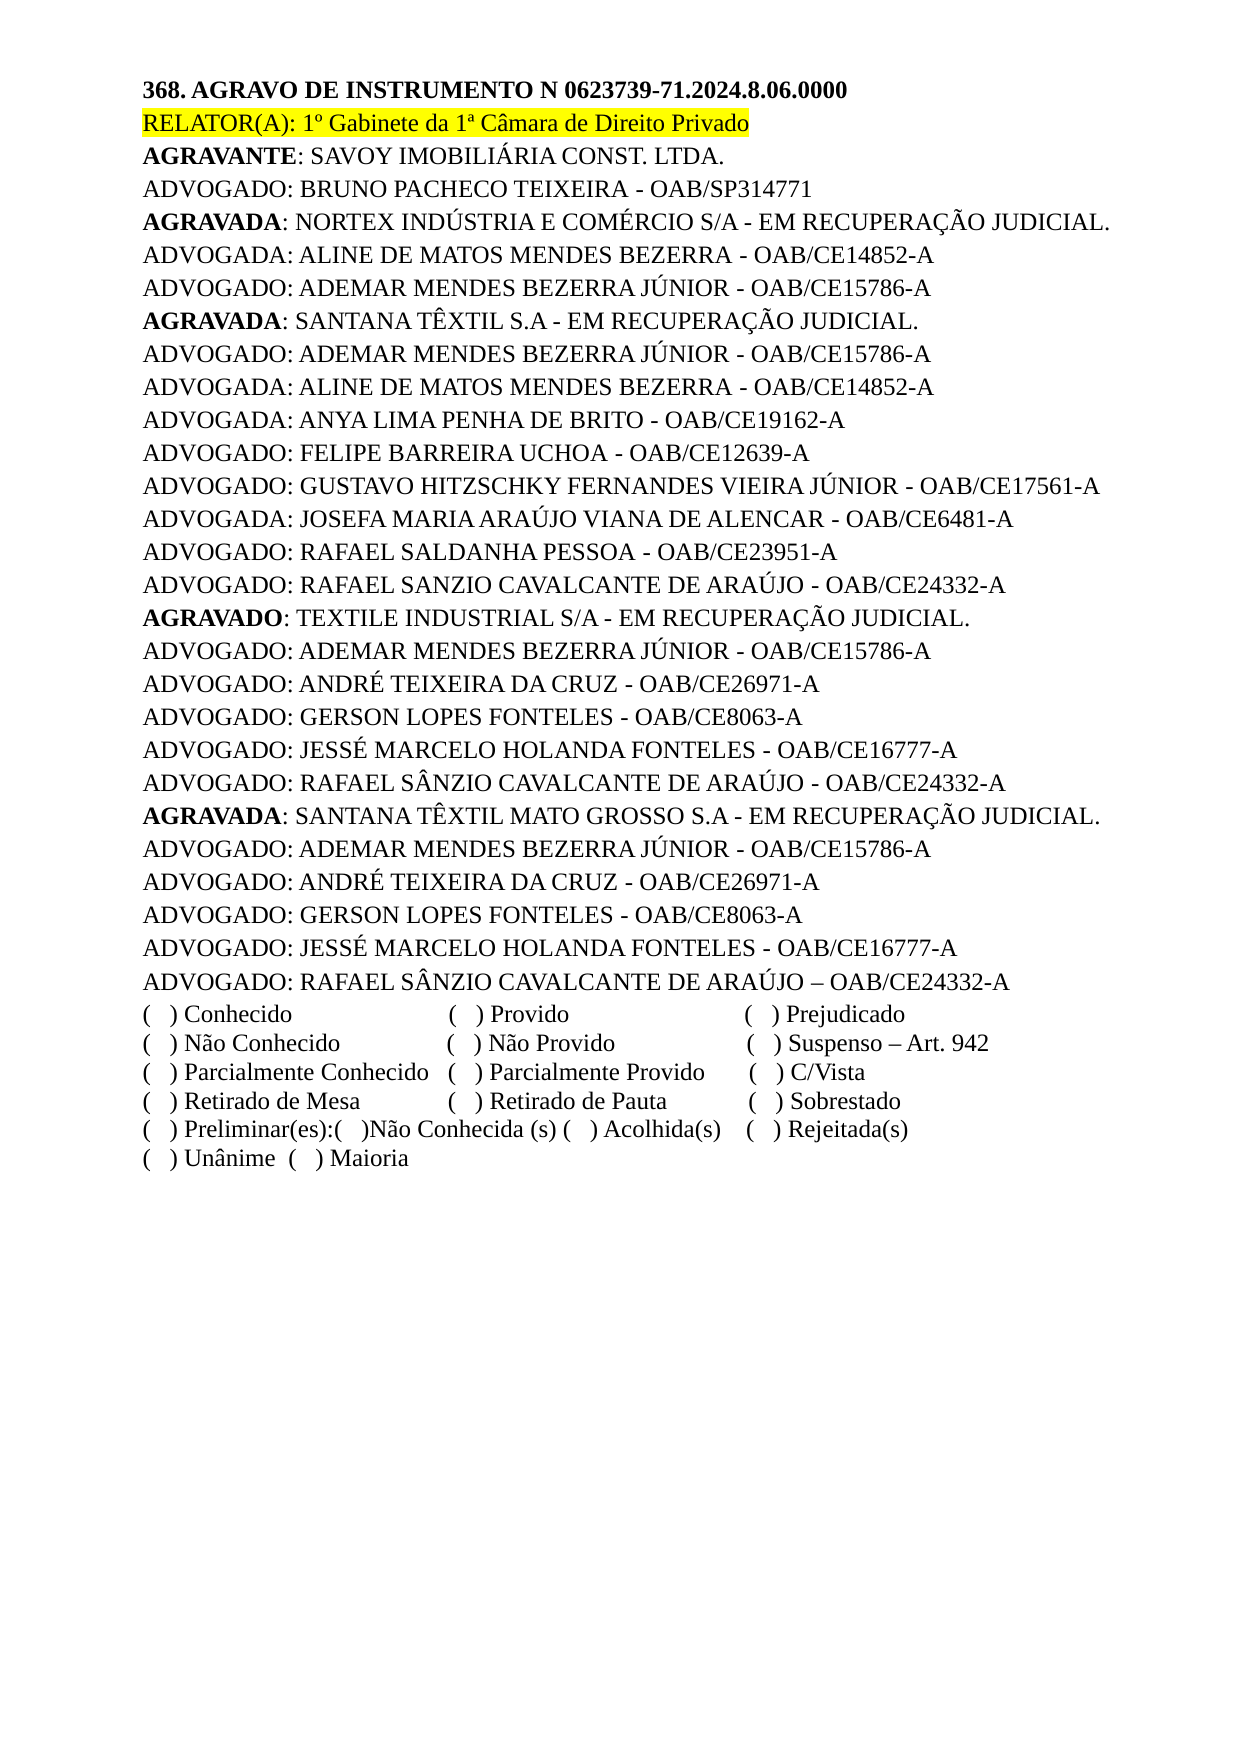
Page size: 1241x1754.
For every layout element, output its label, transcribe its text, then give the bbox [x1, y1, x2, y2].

text 368. AGRAVO DE INSTRUMENTO N 0623739-71.2024.8.06.0000 RELATOR(A): 1º Gabinete da 1ª Câmara de Direito Privado AGRAVANTE: SAVOY IMOBILIÁRIA CONST. LTDA. ADVOGADO: BRUNO PACHECO TEIXEIRA - OAB/SP314771 AGRAVADA: NORTEX INDÚSTRIA E COMÉRCIO S/A - EM RECUPERAÇÃO JUDICIAL. ADVOGADA: ALINE DE MATOS MENDES BEZERRA - OAB/CE14852-A ADVOGADO: ADEMAR MENDES BEZERRA JÚNIOR - OAB/CE15786-A AGRAVADA: SANTANA TÊXTIL S.A - EM RECUPERAÇÃO JUDICIAL. ADVOGADO: ADEMAR MENDES BEZERRA JÚNIOR - OAB/CE15786-A ADVOGADA: ALINE DE MATOS MENDES BEZERRA - OAB/CE14852-A ADVOGADA: ANYA LIMA PENHA DE BRITO - OAB/CE19162-A ADVOGADO: FELIPE BARREIRA UCHOA - OAB/CE12639-A ADVOGADO: GUSTAVO HITZSCHKY FERNANDES VIEIRA JÚNIOR - OAB/CE17561-A ADVOGADA: JOSEFA MARIA ARAÚJO VIANA DE ALENCAR - OAB/CE6481-A ADVOGADO: RAFAEL SALDANHA PESSOA - OAB/CE23951-A ADVOGADO: RAFAEL SANZIO CAVALCANTE DE ARAÚJO - OAB/CE24332-A AGRAVADO: TEXTILE INDUSTRIAL S/A - EM RECUPERAÇÃO JUDICIAL. ADVOGADO: ADEMAR MENDES BEZERRA JÚNIOR - OAB/CE15786-A ADVOGADO: ANDRÉ TEIXEIRA DA CRUZ - OAB/CE26971-A ADVOGADO: GERSON LOPES FONTELES - OAB/CE8063-A ADVOGADO: JESSÉ MARCELO HOLANDA FONTELES - OAB/CE16777-A ADVOGADO: RAFAEL SÂNZIO CAVALCANTE DE ARAÚJO - OAB/CE24332-A AGRAVADA: SANTANA TÊXTIL MATO GROSSO S.A - EM RECUPERAÇÃO JUDICIAL. ADVOGADO: ADEMAR MENDES BEZERRA JÚNIOR - OAB/CE15786-A ADVOGADO: ANDRÉ TEIXEIRA DA CRUZ - OAB/CE26971-A ADVOGADO: GERSON LOPES FONTELES - OAB/CE8063-A ADVOGADO: JESSÉ MARCELO HOLANDA FONTELES - OAB/CE16777-A ADVOGADO: RAFAEL SÂNZIO CAVALCANTE DE ARAÚJO – OAB/CE24332-A [142, 75, 1141, 995]
text ( ) Conhecido ( ) Provido ( ) Prejudicado [142, 999, 1141, 1028]
text ( ) Unânime ( ) Maioria [142, 1143, 1141, 1238]
text ( ) Parcialmente Conhecido ( ) Parcialmente Provido ( ) C/Vista [142, 1057, 1158, 1086]
text ( ) Preliminar(es):( )Não Conhecida (s) ( ) Acolhida(s) ( ) Rejeitada(s) [142, 1114, 1158, 1143]
text ( ) Retirado de Mesa ( ) Retirado de Pauta ( ) Sobrestado [142, 1086, 1158, 1114]
text ( ) Não Conhecido ( ) Não Provido ( ) Suspenso – Art. 942 [142, 1028, 1158, 1057]
